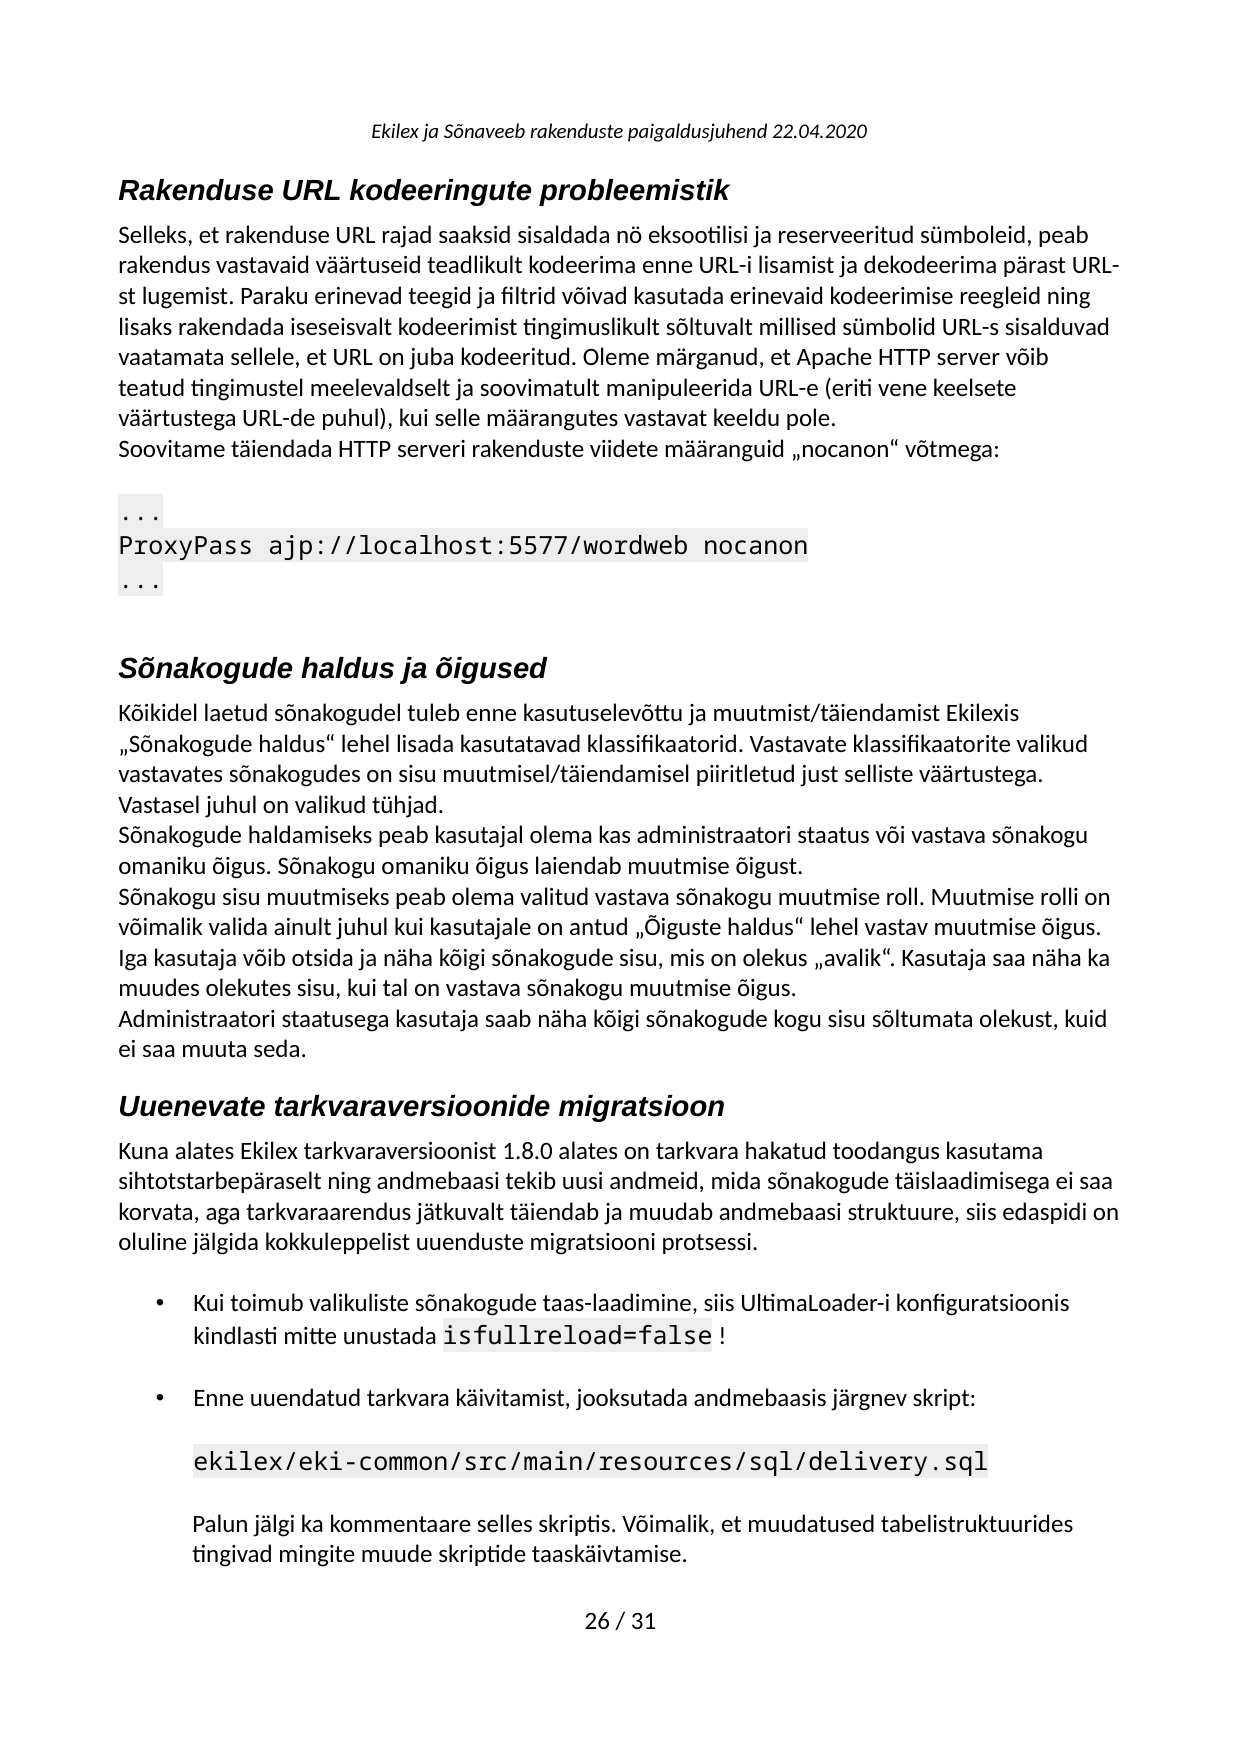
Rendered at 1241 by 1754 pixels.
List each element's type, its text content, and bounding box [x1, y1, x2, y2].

subtitle Uuenevate tarkvaraversioonide migratsioon [118, 1089, 1122, 1122]
text Kuna alates Ekilex tarkvaraversioonist 1.8.0 alates on tarkvara hakatud toodangus kasutama sihtotstarbepäraselt ning andmebaasi tekib uusi andmeid, mida sõnakogude täislaadimisega ei saa korvata, aga tarkvaraarendus jätkuvalt täiendab ja muudab andmebaasi struktuure, siis edaspidi on oluline jälgida kokkuleppelist uuenduste migratsiooni protsessi. [118, 1135, 1122, 1257]
text Palun jälgi ka kommentaare selles skriptis. Võimalik, et muudatused tabelistruktuurides tingivad mingite muude skriptide taaskäivtamise. [118, 1508, 1122, 1569]
text Selleks, et rakenduse URL rajad saaksid sisaldada nö eksootilisi ja reserveeritud sümboleid, peab rakendus vastavaid väärtuseid teadlikult kodeerima enne URL-i lisamist ja dekodeerima pärast URL-st lugemist. Paraku erinevad teegid ja filtrid võivad kasutada erinevaid kodeerimise reegleid ning lisaks rakendada iseseisvalt kodeerimist tingimuslikult sõltuvalt millised sümbolid URL-s sisalduvad vaatamata sellele, et URL on juba kodeeritud. Oleme märganud, et Apache HTTP server võib teatud tingimustel meelevaldselt ja soovimatult manipuleerida URL-e (eriti vene keelsete väärtustega URL-de puhul), kui selle määrangutes vastavat keeldu pole. [118, 219, 1122, 433]
text Kõikidel laetud sõnakogudel tuleb enne kasutuselevõttu ja muutmist/täiendamist Ekilexis „Sõnakogude haldus“ lehel lisada kasutatavad klassifikaatorid. Vastavate klassifikaatorite valikud vastavates sõnakogudes on sisu muutmisel/täiendamisel piiritletud just selliste väärtustega. Vastasel juhul on valikud tühjad. [118, 697, 1122, 819]
list ekilex/eki-common/src/main/resources/sql/delivery.sql [156, 1443, 1122, 1478]
text Administraatori staatusega kasutaja saab näha kõigi sõnakogude kogu sisu sõltumata olekust, kuid ei saa muuta seda. [118, 1003, 1122, 1064]
list Enne uuendatud tarkvara käivitamist, jooksutada andmebaasis järgnev skript: [156, 1382, 1122, 1413]
text Iga kasutaja võib otsida ja näha kõigi sõnakogude sisu, mis on olekus „avalik“. Kasutaja saa näha ka muudes olekutes sisu, kui tal on vastava sõnakogu muutmise õigus. [118, 942, 1122, 1003]
text Sõnakogu sisu muutmiseks peab olema valitud vastava sõnakogu muutmise roll. Muutmise rolli on võimalik valida ainult juhul kui kasutajale on antud „Õiguste haldus“ lehel vastav muutmise õigus. [118, 881, 1122, 942]
subtitle Sõnakogude haldus ja õigused [118, 651, 1122, 685]
text Soovitame täiendada HTTP serveri rakenduste viidete määranguid „nocanon“ võtmega: [118, 433, 1122, 463]
list Kui toimub valikuliste sõnakogude taas-laadimine, siis UltimaLoader-i konfiguratsioonis kindlasti mitte unustada isfullreload=false ! [156, 1287, 1122, 1352]
text ... [118, 494, 1122, 528]
text ... [118, 562, 1122, 596]
text ProxyPass ajp://localhost:5577/wordweb nocanon [118, 528, 1122, 562]
subtitle Rakenduse URL kodeeringute probleemistik [118, 173, 1122, 207]
text Sõnakogude haldamiseks peab kasutajal olema kas administraatori staatus või vastava sõnakogu omaniku õigus. Sõnakogu omaniku õigus laiendab muutmise õigust. [118, 819, 1122, 881]
